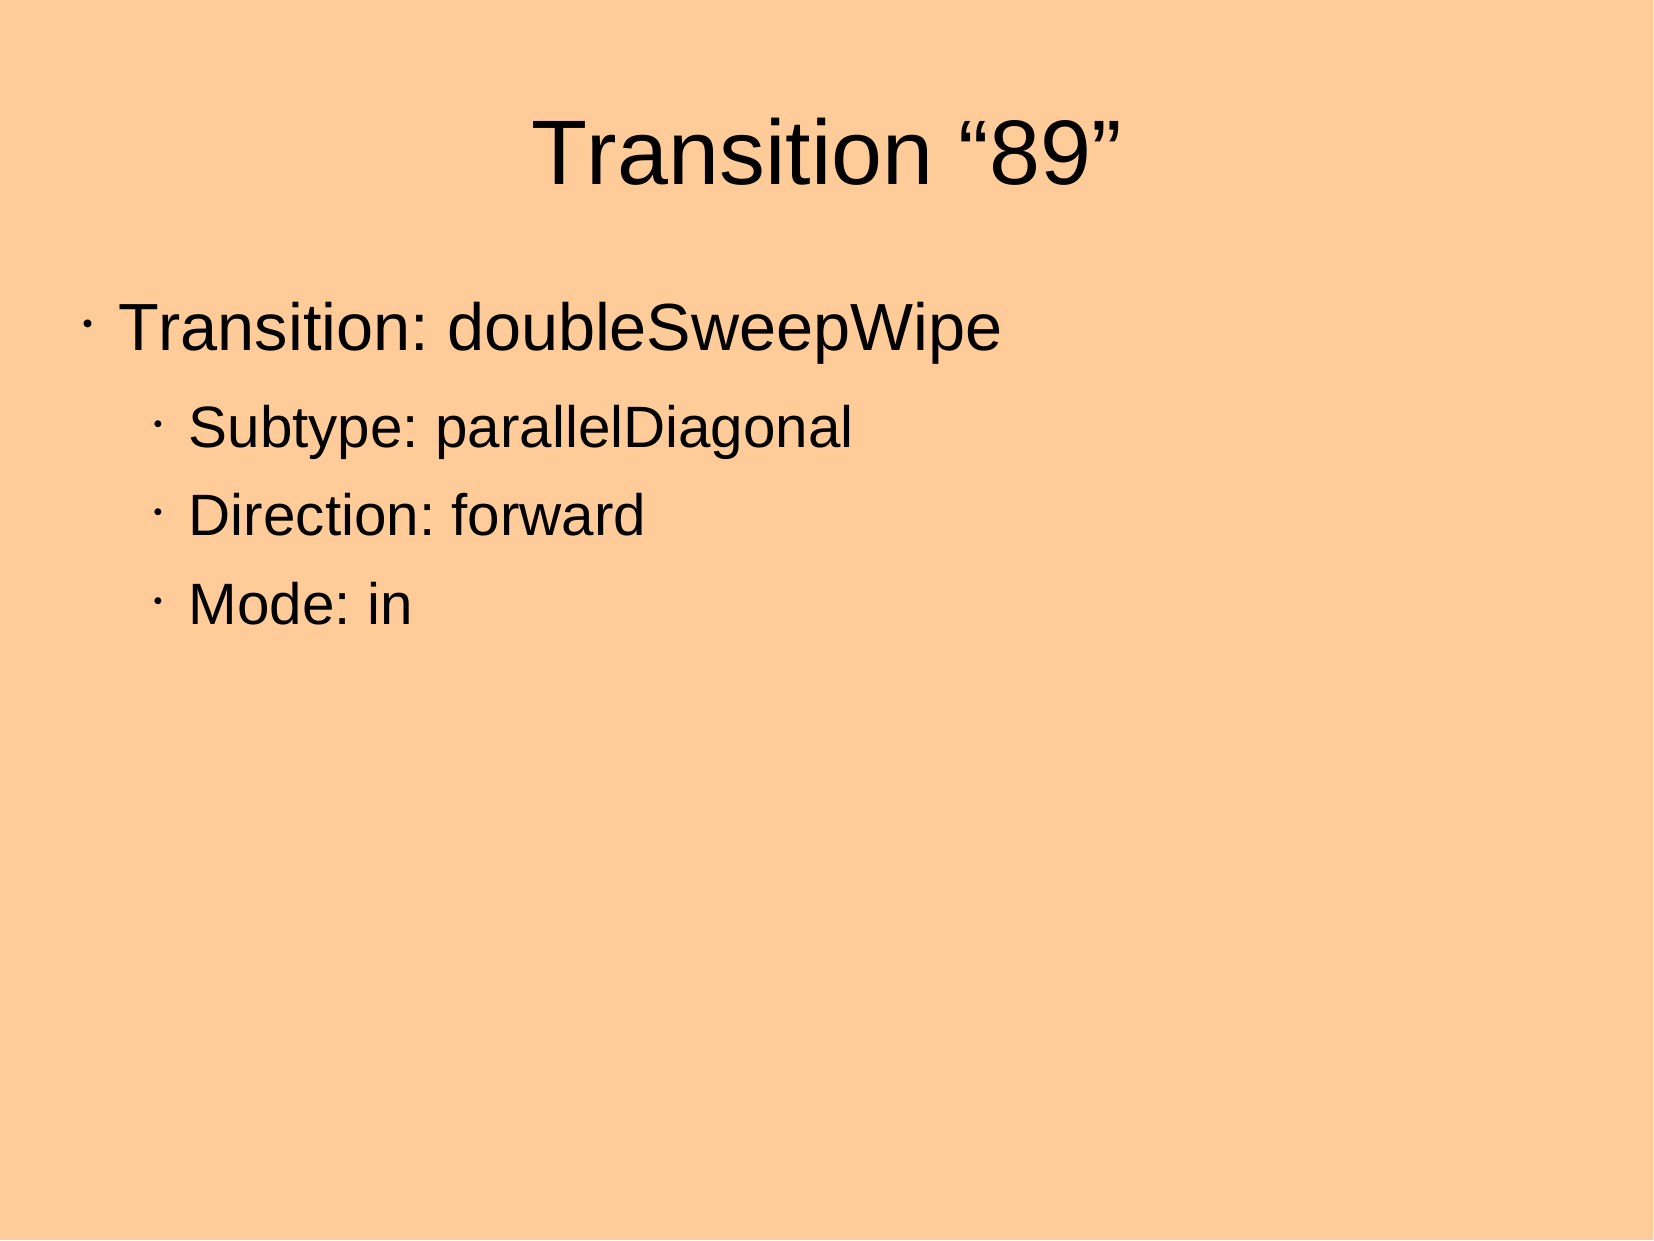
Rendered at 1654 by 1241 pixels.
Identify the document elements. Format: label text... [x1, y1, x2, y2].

list Transition: doubleSweepWipe Subtype: parallelDiagonal Direction: forward Mode: in [82, 290, 1571, 1080]
title Transition “89” [82, 49, 1571, 257]
